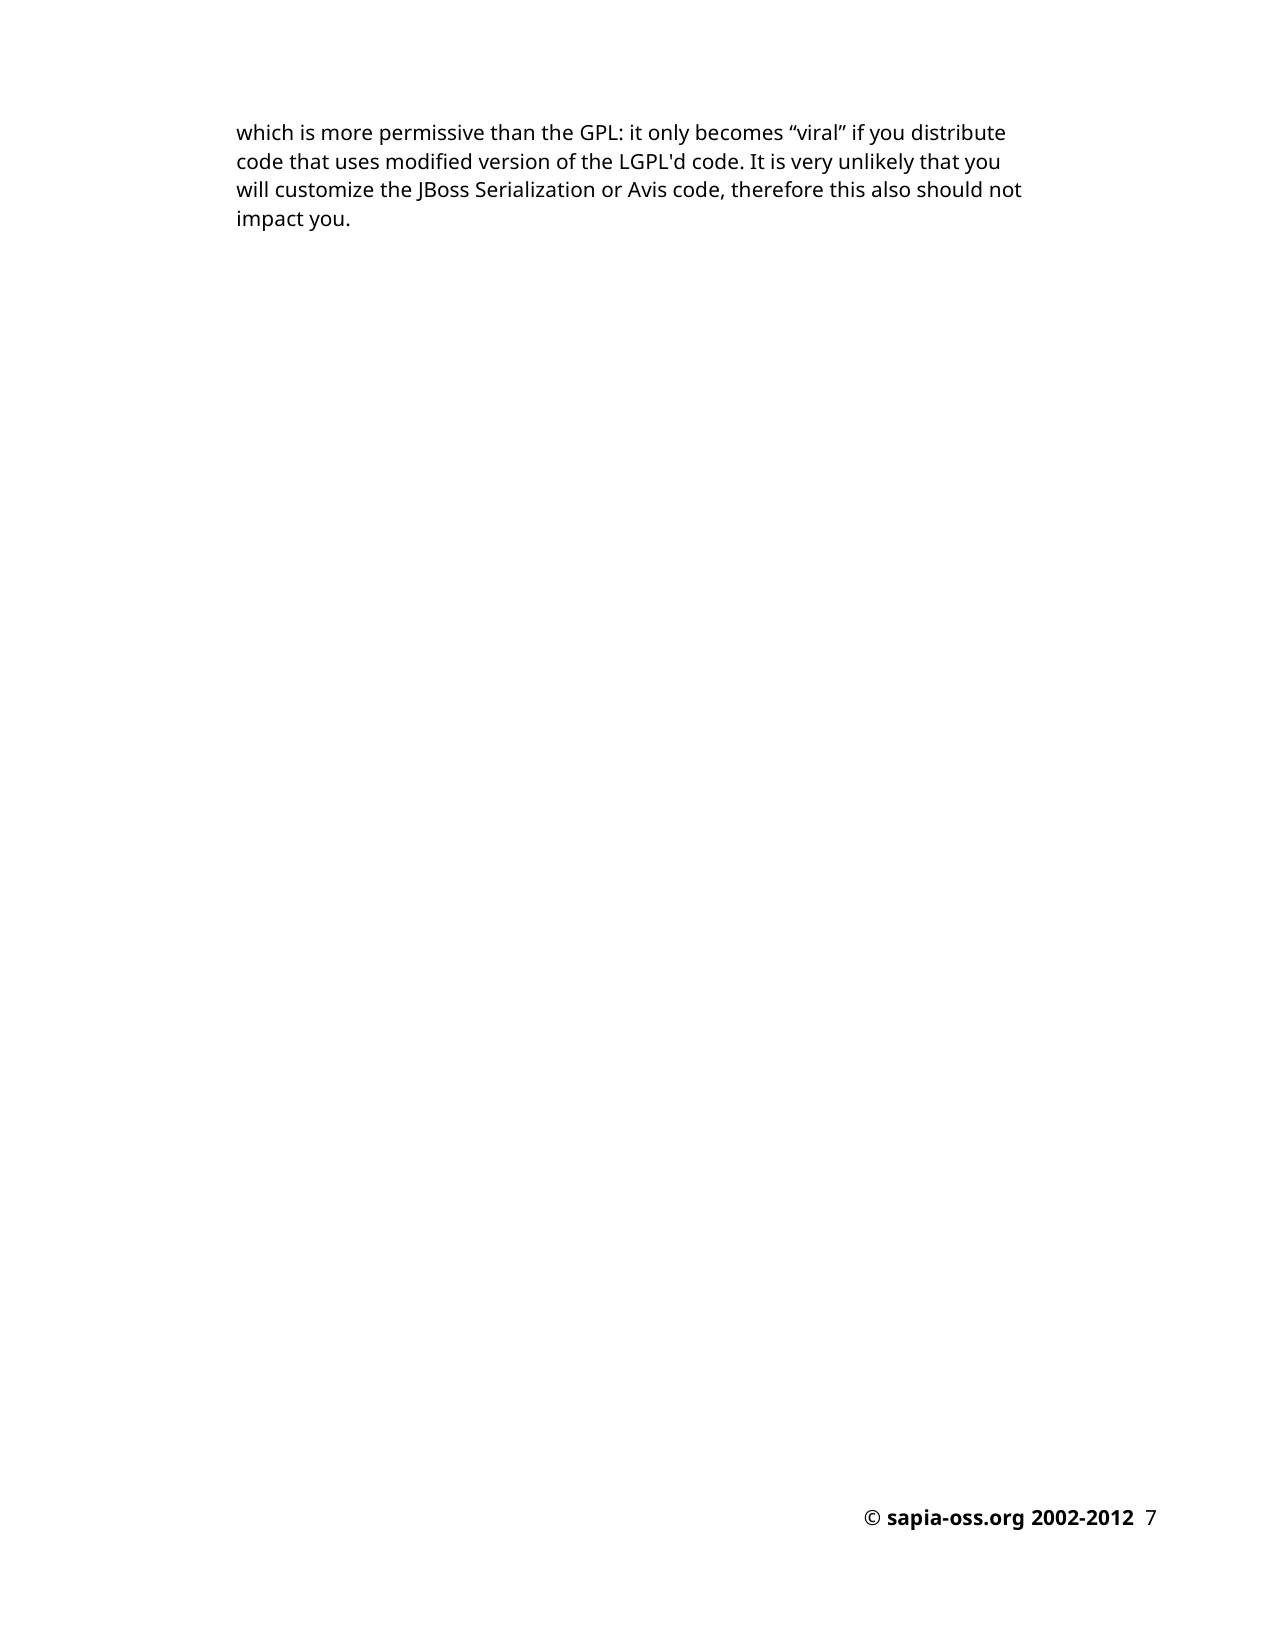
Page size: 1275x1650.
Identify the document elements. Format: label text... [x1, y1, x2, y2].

text which is more permissive than the GPL: it only becomes “viral” if you distribute code that uses modified version of the LGPL'd code. It is very unlikely that you will customize the JBoss Serialization or Avis code, therefore this also should not impact you. [236, 118, 1039, 232]
